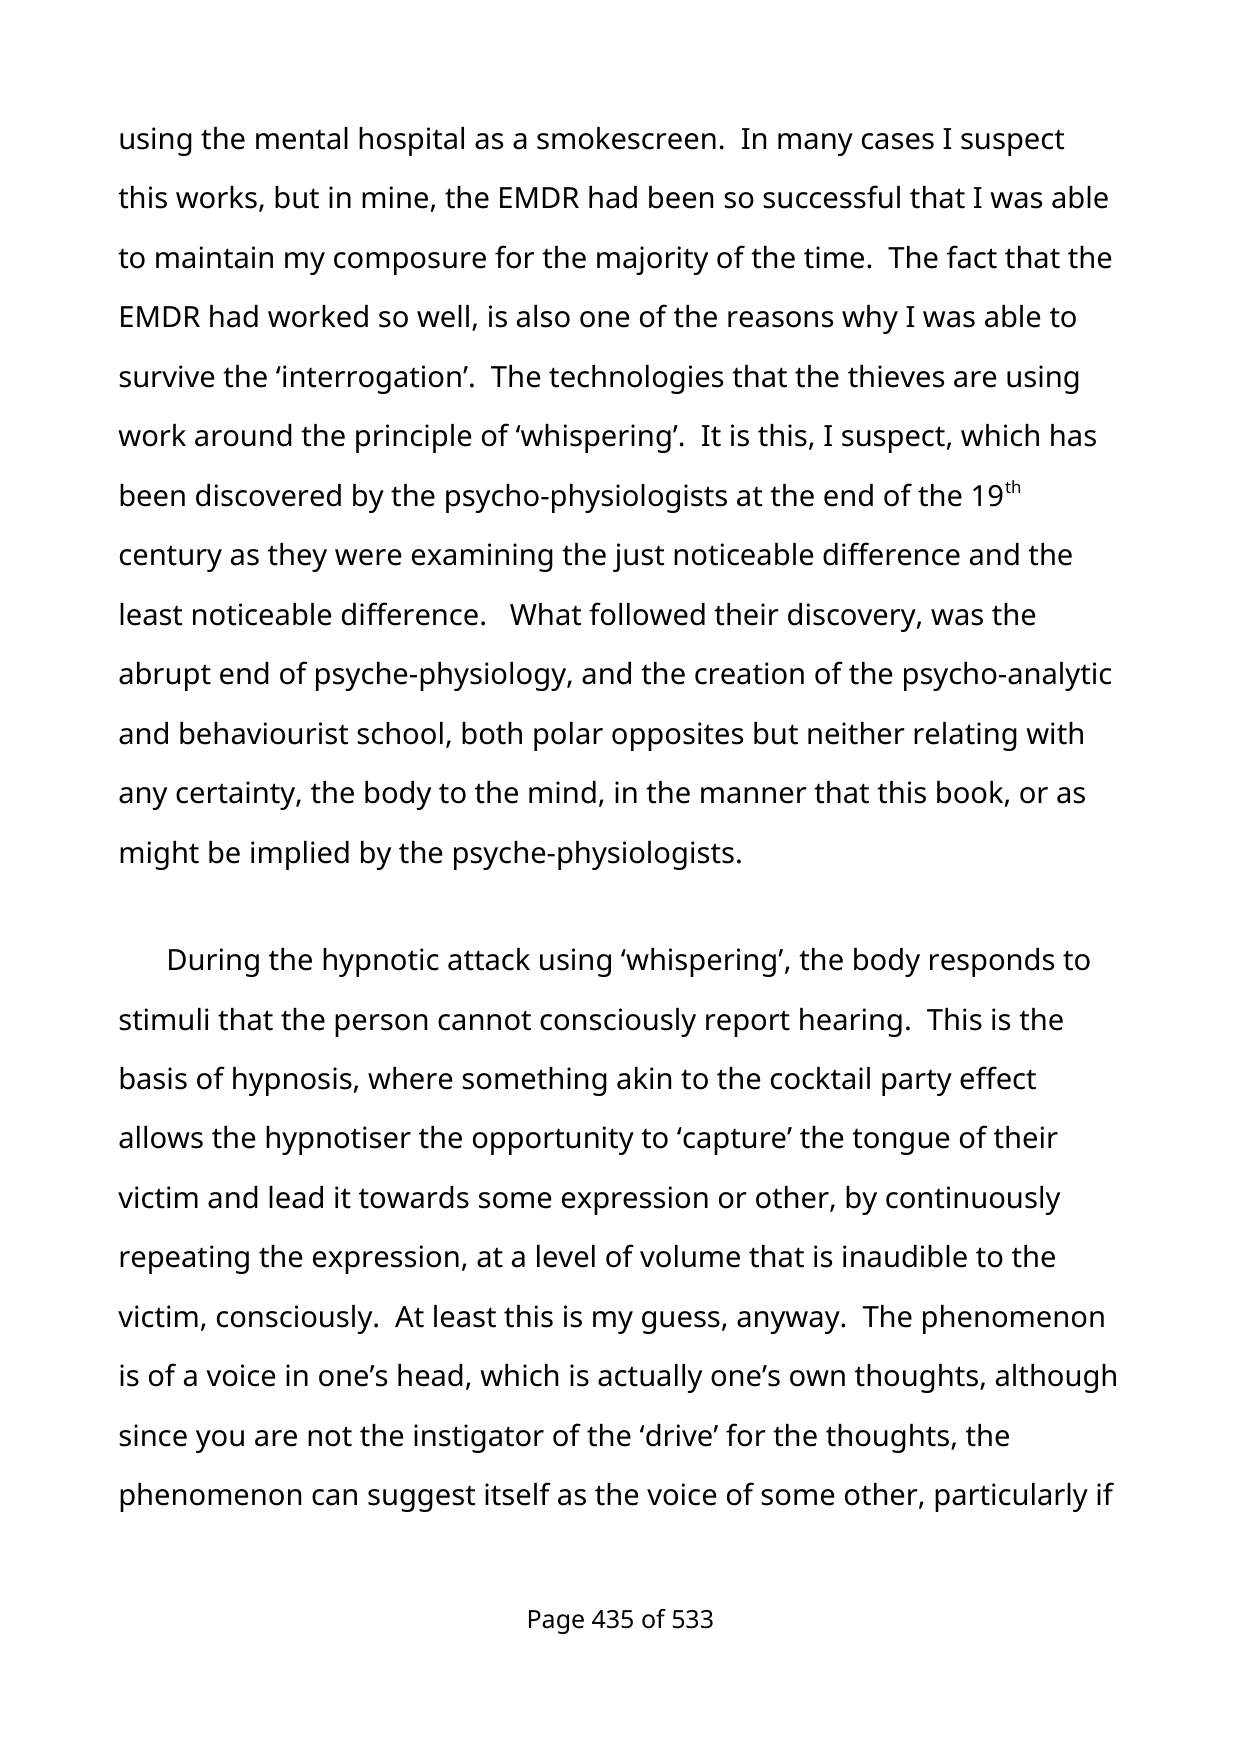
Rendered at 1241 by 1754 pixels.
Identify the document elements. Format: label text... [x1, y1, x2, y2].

text using the mental hospital as a smokescreen. In many cases I suspect this works, but in mine, the EMDR had been so successful that I was able to maintain my composure for the majority of the time. The fact that the EMDR had worked so well, is also one of the reasons why I was able to survive the ‘interrogation’. The technologies that the thieves are using work around the principle of ‘whispering’. It is this, I suspect, which has been discovered by the psycho-physiologists at the end of the 19th century as they were examining the just noticeable difference and the least noticeable difference. What followed their discovery, was the abrupt end of psyche-physiology, and the creation of the psycho-analytic and behaviourist school, both polar opposites but neither relating with any certainty, the body to the mind, in the manner that this book, or as might be implied by the psyche-physiologists. [118, 118, 1122, 872]
text During the hypnotic attack using ‘whispering’, the body responds to stimuli that the person cannot consciously report hearing. This is the basis of hypnosis, where something akin to the cocktail party effect allows the hypnotiser the opportunity to ‘capture’ the tongue of their victim and lead it towards some expression or other, by continuously repeating the expression, at a level of volume that is inaudible to the victim, consciously. At least this is my guess, anyway. The phenomenon is of a voice in one’s head, which is actually one’s own thoughts, although since you are not the instigator of the ‘drive’ for the thoughts, the phenomenon can suggest itself as the voice of some other, particularly if [118, 939, 1122, 1514]
